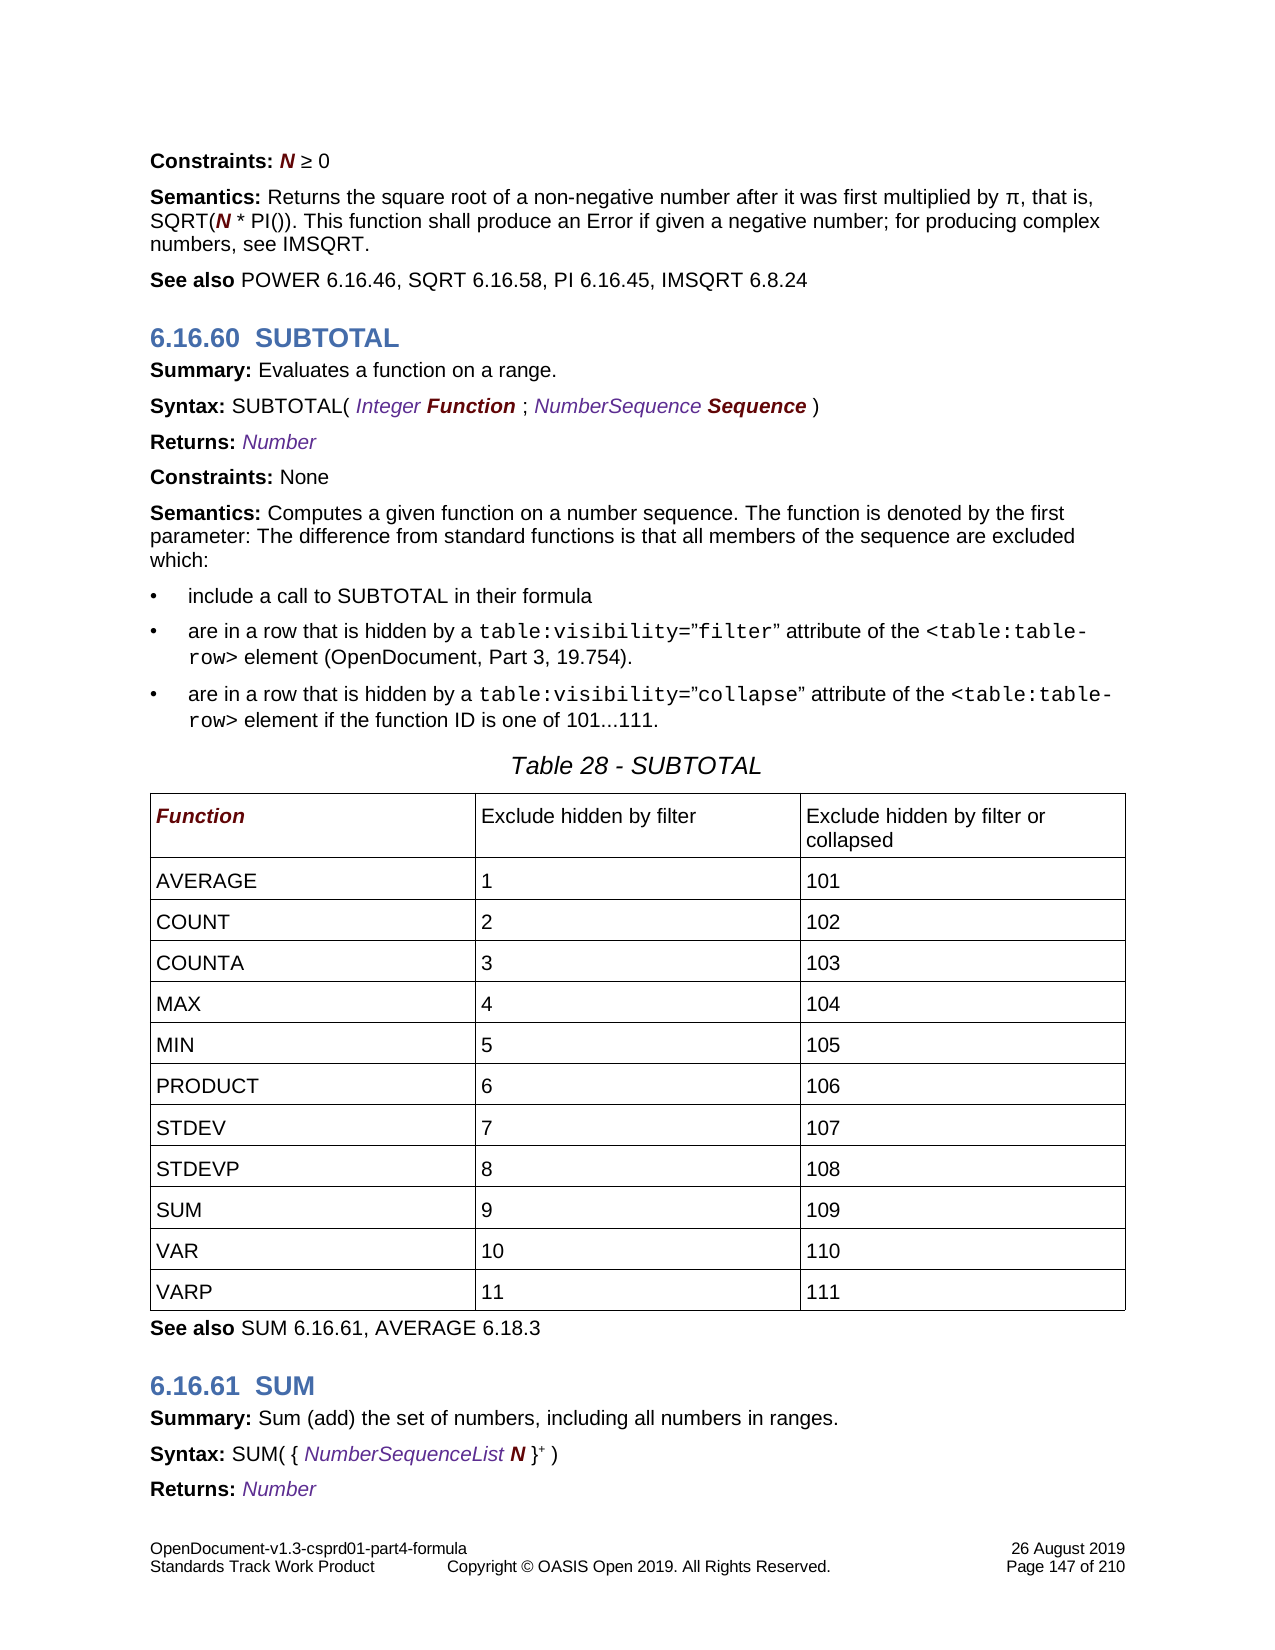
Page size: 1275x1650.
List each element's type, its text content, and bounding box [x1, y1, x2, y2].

table_cell VARP [151, 1270, 475, 1310]
table_cell 1 [476, 858, 800, 898]
table_cell 2 [476, 900, 800, 939]
table_header Exclude hidden by filter [476, 794, 800, 857]
text Returns: Number [150, 430, 1125, 454]
table_cell 8 [476, 1146, 800, 1186]
table_cell COUNT [151, 900, 475, 939]
text See also POWER 6.16.46, SQRT 6.16.58, PI 6.16.45, IMSQRT 6.8.24 [150, 268, 1125, 292]
text Summary: Sum (add) the set of numbers, including all numbers in ranges. [150, 1407, 1125, 1430]
table_cell 109 [801, 1187, 1125, 1228]
subtitle SUM [150, 1371, 1125, 1401]
table_header Exclude hidden by filter or collapsed [801, 794, 1125, 857]
table_cell 101 [801, 858, 1125, 898]
text Semantics: Returns the square root of a non-negative number after it was first multiplied by π, that is, SQRT(N * PI()). This function shall produce an Error if given a negative number; for producing complex numbers, see IMSQRT. [150, 186, 1125, 256]
table_cell 3 [476, 941, 800, 981]
table_cell 6 [476, 1064, 800, 1104]
table_cell 104 [801, 982, 1125, 1022]
table_cell 108 [801, 1146, 1125, 1186]
text See also SUM 6.16.61, AVERAGE 6.18.3 [150, 1316, 1125, 1339]
table_cell 102 [801, 900, 1125, 939]
table_cell 11 [476, 1270, 800, 1310]
table_cell 9 [476, 1187, 800, 1228]
text Table 28 - SUBTOTAL [150, 752, 1125, 780]
text Syntax: SUBTOTAL( Integer Function ; NumberSequence Sequence ) [150, 394, 1125, 418]
table_cell 107 [801, 1105, 1125, 1145]
table_cell 111 [801, 1270, 1125, 1310]
table_cell 103 [801, 941, 1125, 981]
table_header Function [151, 794, 475, 857]
text Constraints: None [150, 466, 1125, 489]
table_cell STDEV [151, 1105, 475, 1145]
list are in a row that is hidden by a table:visibility=”collapse” attribute of the <table:table-row> element if the function ID is one of 101...111. [150, 683, 1125, 733]
list are in a row that is hidden by a table:visibility=”filter” attribute of the <table:table-row> element (OpenDocument, Part 3, 19.754). [150, 620, 1125, 671]
subtitle SUBTOTAL [150, 323, 1125, 353]
text Syntax: SUM( { NumberSequenceList N }+ ) [150, 1442, 1125, 1466]
table_cell 110 [801, 1229, 1125, 1269]
text Summary: Evaluates a function on a range. [150, 359, 1125, 382]
table_cell STDEVP [151, 1146, 475, 1186]
table_cell PRODUCT [151, 1064, 475, 1104]
text Returns: Number [150, 1478, 1125, 1501]
table_cell 5 [476, 1023, 800, 1063]
table_cell 7 [476, 1105, 800, 1145]
table_cell 105 [801, 1023, 1125, 1063]
table_cell AVERAGE [151, 858, 475, 898]
text Constraints: N ≥ 0 [150, 150, 1125, 173]
table_cell MAX [151, 982, 475, 1022]
table_cell VAR [151, 1229, 475, 1269]
list include a call to SUBTOTAL in their formula [150, 584, 1125, 608]
text Semantics: Computes a given function on a number sequence. The function is denoted by the first parameter: The difference from standard functions is that all members of the sequence are excluded which: [150, 501, 1125, 572]
table_cell 4 [476, 982, 800, 1022]
table_cell SUM [151, 1187, 475, 1228]
table_cell 106 [801, 1064, 1125, 1104]
table_cell COUNTA [151, 941, 475, 981]
table_cell 10 [476, 1229, 800, 1269]
table_cell MIN [151, 1023, 475, 1063]
